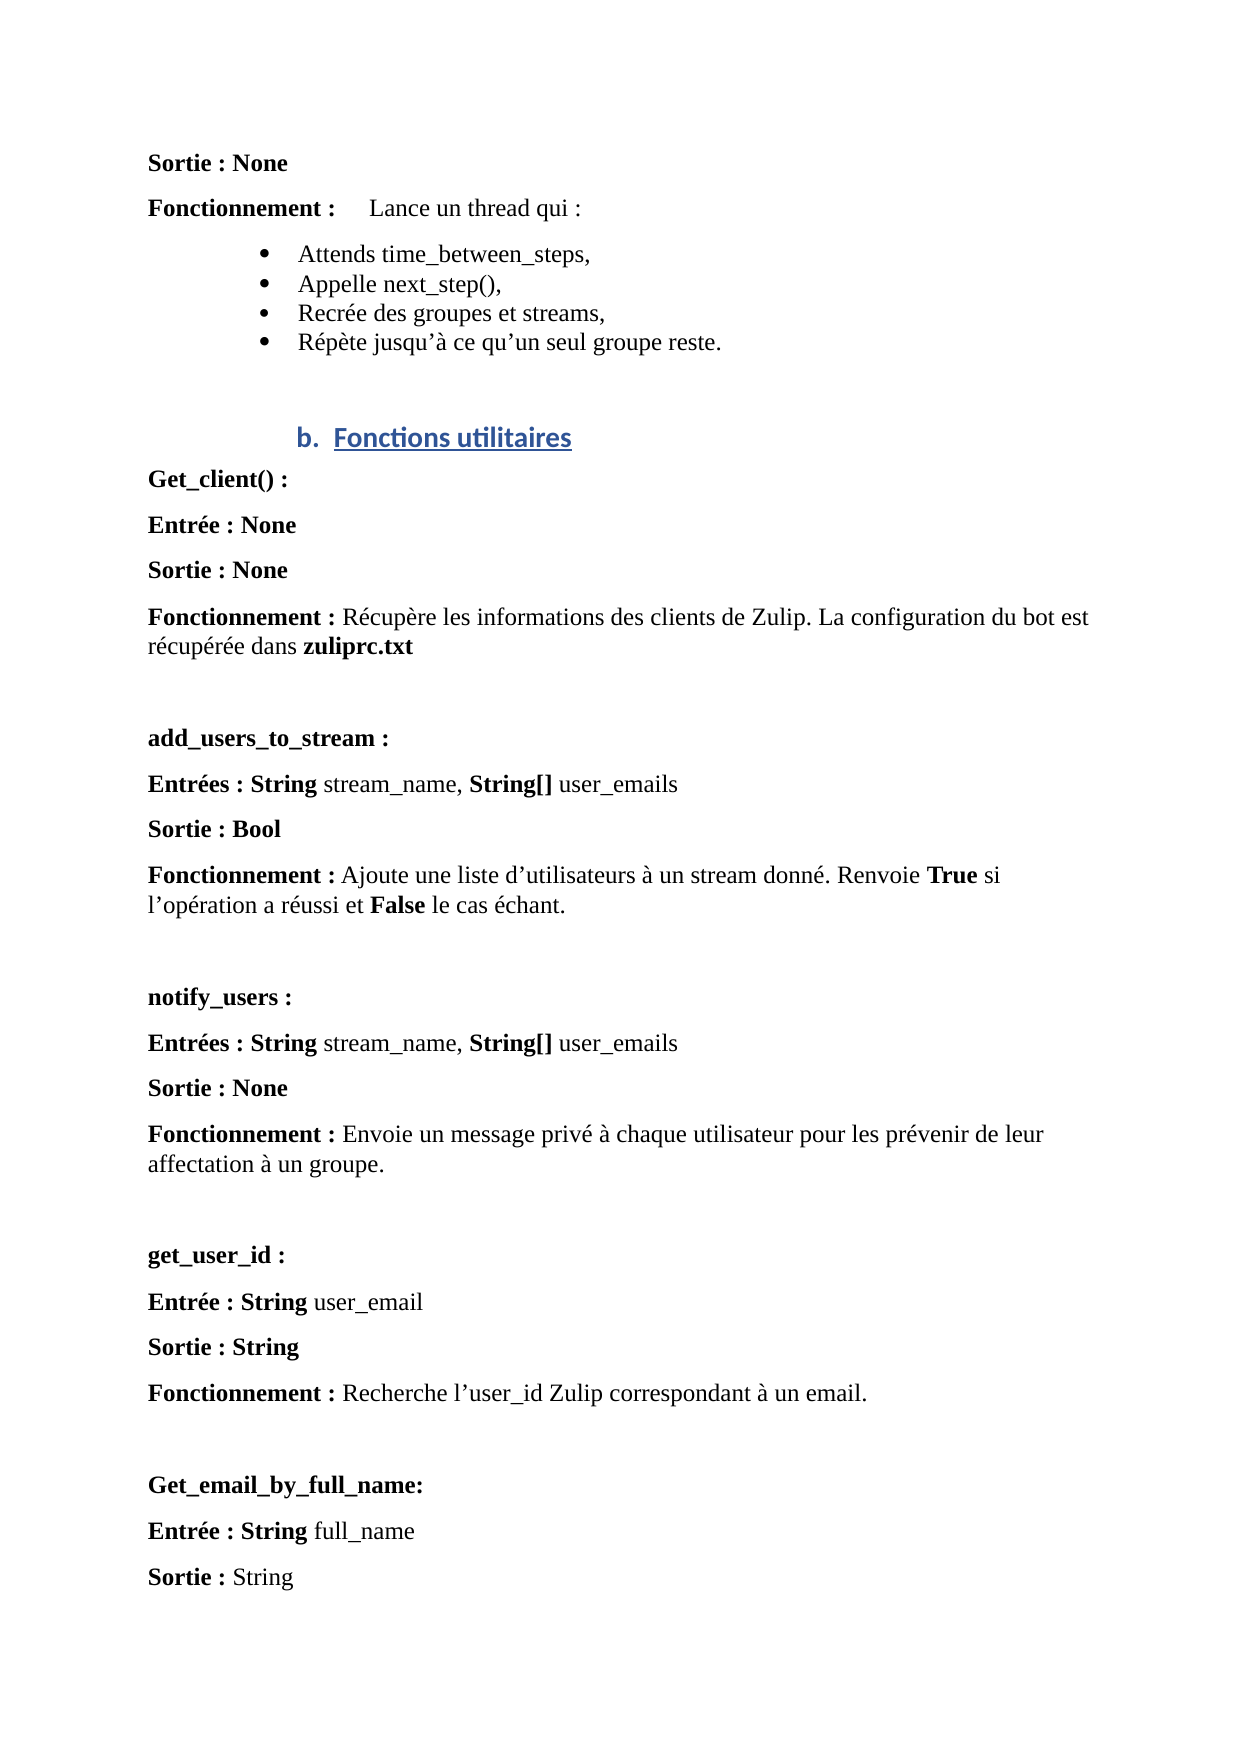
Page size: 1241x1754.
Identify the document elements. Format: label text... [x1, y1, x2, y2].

text Get_email_by_full_name: [148, 1470, 1093, 1499]
text Sortie : String [148, 1562, 1093, 1591]
text get_user_id : [148, 1241, 1093, 1269]
text Fonctionnement : Ajoute une liste d’utilisateurs à un stream donné. Renvoie True si l’opération a réussi et False le cas échant. [148, 861, 1093, 918]
text Sortie : Bool [148, 814, 1093, 843]
list Attends time_between_steps, [260, 239, 1093, 268]
list Appelle next_step(), [260, 269, 1093, 297]
text notify_users : [148, 982, 1093, 1010]
list Fonctions utilitaires [296, 419, 1093, 455]
text Entrées : String stream_name, String[] user_emails [148, 769, 1093, 797]
text Sortie : None [148, 148, 1093, 176]
text Fonctionnement : Récupère les informations des clients de Zulip. La configuration du bot est récupérée dans zuliprc.txt [148, 602, 1093, 659]
text Entrées : String stream_name, String[] user_emails [148, 1028, 1093, 1056]
text Sortie : String [148, 1332, 1093, 1361]
text Sortie : None [148, 1073, 1093, 1102]
list Recrée des groupes et streams, [260, 298, 1093, 327]
list Répète jusqu’à ce qu’un seul groupe reste. [260, 327, 1093, 356]
text Sortie : None [148, 556, 1093, 584]
text Entrée : String user_email [148, 1287, 1093, 1315]
text Entrée : String full_name [148, 1516, 1093, 1545]
text Get_client() : [148, 464, 1093, 492]
text add_users_to_stream : [148, 723, 1093, 751]
text Fonctionnement : Lance un thread qui : [148, 193, 1093, 222]
text Fonctionnement : Envoie un message privé à chaque utilisateur pour les prévenir de leur affectation à un groupe. [148, 1119, 1093, 1177]
text Fonctionnement : Recherche l’user_id Zulip correspondant à un email. [148, 1378, 1093, 1407]
text Entrée : None [148, 510, 1093, 538]
